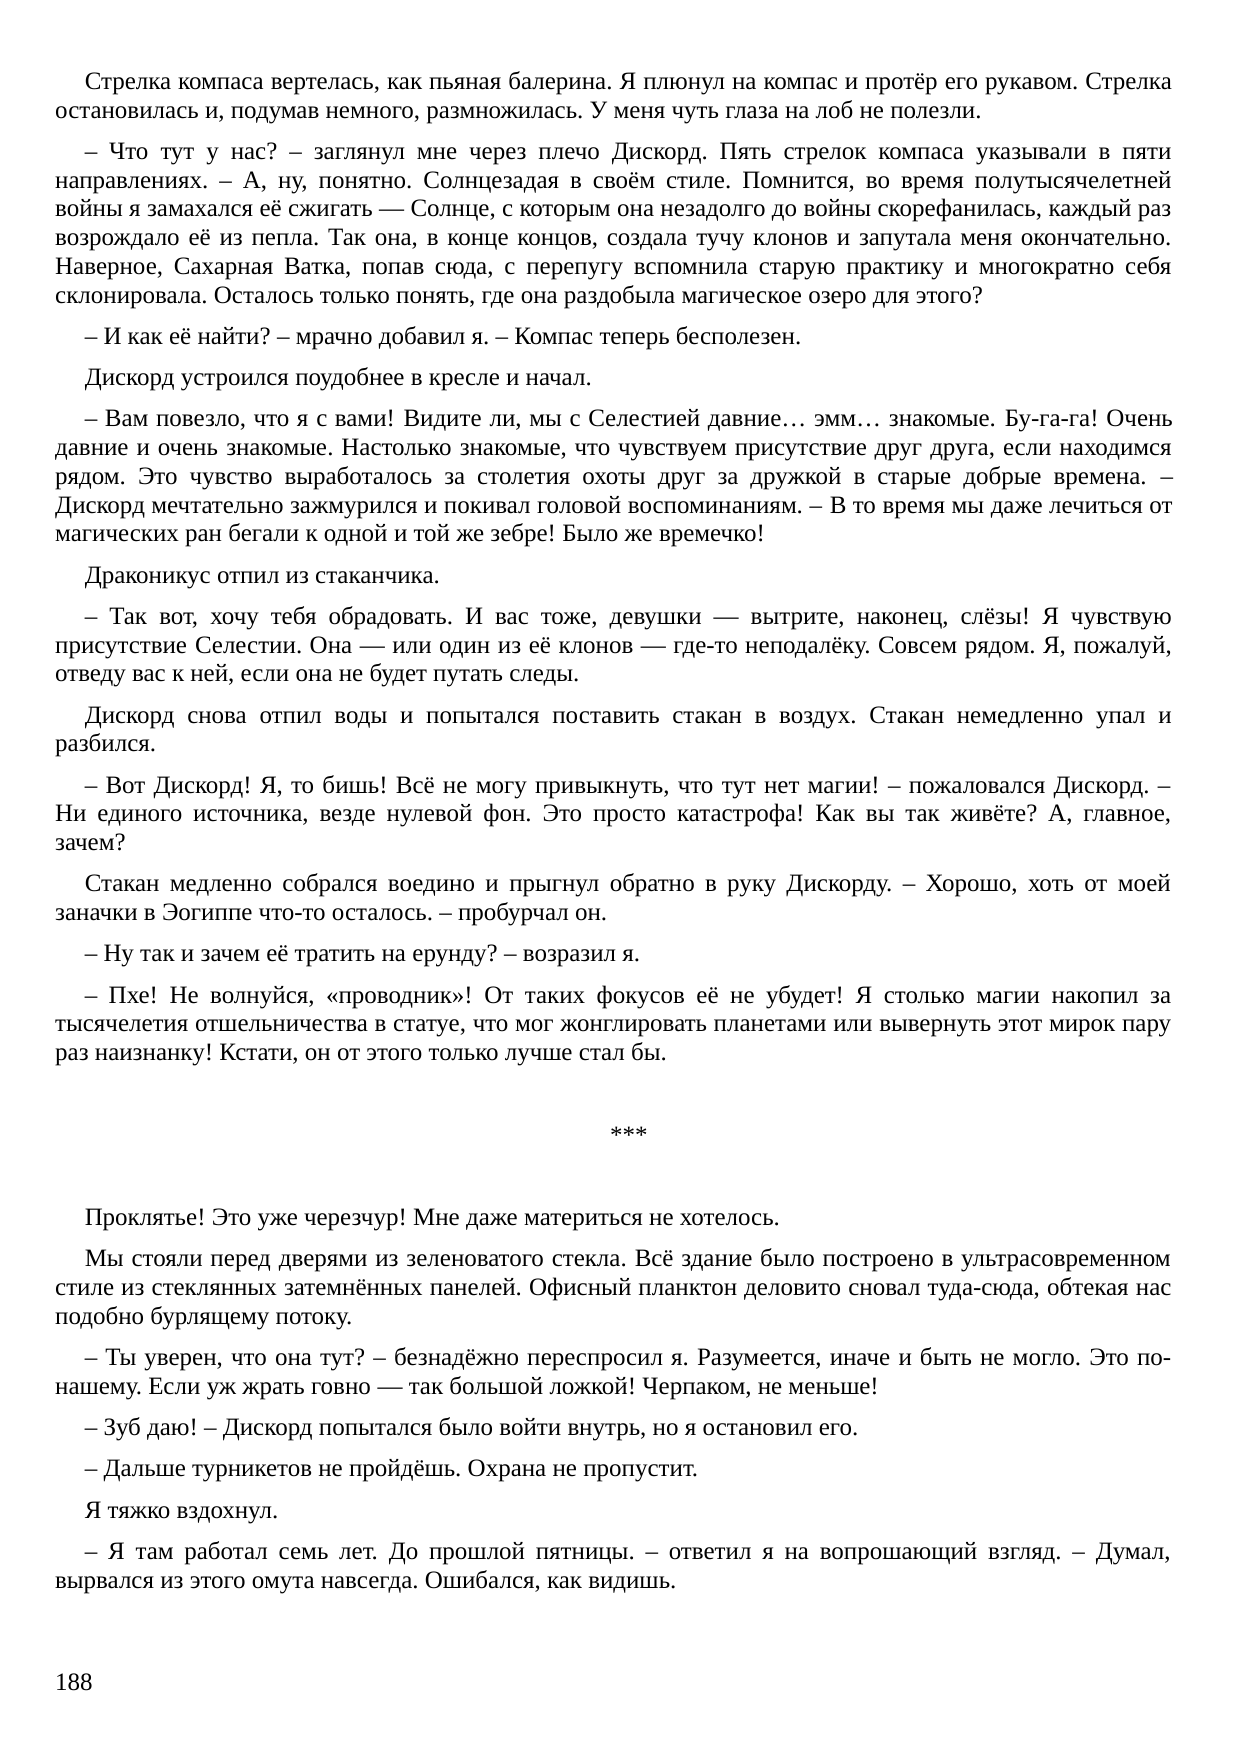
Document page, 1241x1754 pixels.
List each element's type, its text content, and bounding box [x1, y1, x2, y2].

text Дискорд устроился поудобнее в кресле и начал. [55, 362, 1173, 391]
text *** [55, 1120, 1173, 1148]
text Проклятье! Это уже черезчур! Мне даже материться не хотелось. [55, 1202, 1173, 1231]
text Стакан медленно собрался воедино и прыгнул обратно в руку Дискорду. – Хорошо, хоть от моей заначки в Эогиппе что-то осталось. – пробурчал он. [55, 868, 1173, 926]
text – Пхе! Не волнуйся, «проводник»! От таких фокусов её не убудет! Я столько магии накопил за тысячелетия отшельничества в статуе, что мог жонглировать планетами или вывернуть этот мирок пару раз наизнанку! Кстати, он от этого только лучше стал бы. [55, 980, 1173, 1066]
text Стрелка компаса вертелась, как пьяная балерина. Я плюнул на компас и протёр его рукавом. Стрелка остановилась и, подумав немного, размножилась. У меня чуть глаза на лоб не полезли. [55, 66, 1173, 123]
text – Вам повезло, что я с вами! Видите ли, мы с Селестией давние… эмм… знакомые. Бу-га-га! Очень давние и очень знакомые. Настолько знакомые, что чувствуем присутствие друг друга, если находимся рядом. Это чувство выработалось за столетия охоты друг за дружкой в старые добрые времена. – Дискорд мечтательно зажмурился и покивал головой воспоминаниям. – В то время мы даже лечиться от магических ран бегали к одной и той же зебре! Было же времечко! [55, 403, 1173, 547]
text – Так вот, хочу тебя обрадовать. И вас тоже, девушки — вытрите, наконец, слёзы! Я чувствую присутствие Селестии. Она — или один из её клонов — где-то неподалёку. Совсем рядом. Я, пожалуй, отведу вас к ней, если она не будет путать следы. [55, 601, 1173, 687]
text – Ну так и зачем её тратить на ерунду? – возразил я. [55, 938, 1173, 967]
text – И как её найти? – мрачно добавил я. – Компас теперь бесполезен. [55, 321, 1173, 350]
text Драконикус отпил из стаканчика. [55, 560, 1173, 588]
text Я тяжко вздохнул. [55, 1495, 1173, 1523]
text Дискорд снова отпил воды и попытался поставить стакан в воздух. Стакан немедленно упал и разбился. [55, 700, 1173, 757]
text – Вот Дискорд! Я, то бишь! Всё не могу привыкнуть, что тут нет магии! – пожаловался Дискорд. – Ни единого источника, везде нулевой фон. Это просто катастрофа! Как вы так живёте? А, главное, зачем? [55, 770, 1173, 856]
text – Зуб даю! – Дискорд попытался было войти внутрь, но я остановил его. [55, 1412, 1173, 1441]
text – Что тут у нас? – заглянул мне через плечо Дискорд. Пять стрелок компаса указывали в пяти направлениях. – А, ну, понятно. Солнцезадая в своём стиле. Помнится, во время полутысячелетней войны я замахался её сжигать — Солнце, с которым она незадолго до войны скорефанилась, каждый раз возрождало её из пепла. Так она, в конце концов, создала тучу клонов и запутала меня окончательно. Наверное, Сахарная Ватка, попав сюда, с перепугу вспомнила старую практику и многократно себя склонировала. Осталось только понять, где она раздобыла магическое озеро для этого? [55, 136, 1173, 308]
text – Я там работал семь лет. До прошлой пятницы. – ответил я на вопрошающий взгляд. – Думал, вырвался из этого омута навсегда. Ошибался, как видишь. [55, 1536, 1173, 1593]
text – Дальше турникетов не пройдёшь. Охрана не пропустит. [55, 1453, 1173, 1482]
text – Ты уверен, что она тут? – безнадёжно переспросил я. Разумеется, иначе и быть не могло. Это по-нашему. Если уж жрать говно — так большой ложкой! Черпаком, не меньше! [55, 1342, 1173, 1400]
text Мы стояли перед дверями из зеленоватого стекла. Всё здание было построено в ультрасовременном стиле из стеклянных затемнённых панелей. Офисный планктон деловито сновал туда-сюда, обтекая нас подобно бурлящему потоку. [55, 1243, 1173, 1330]
